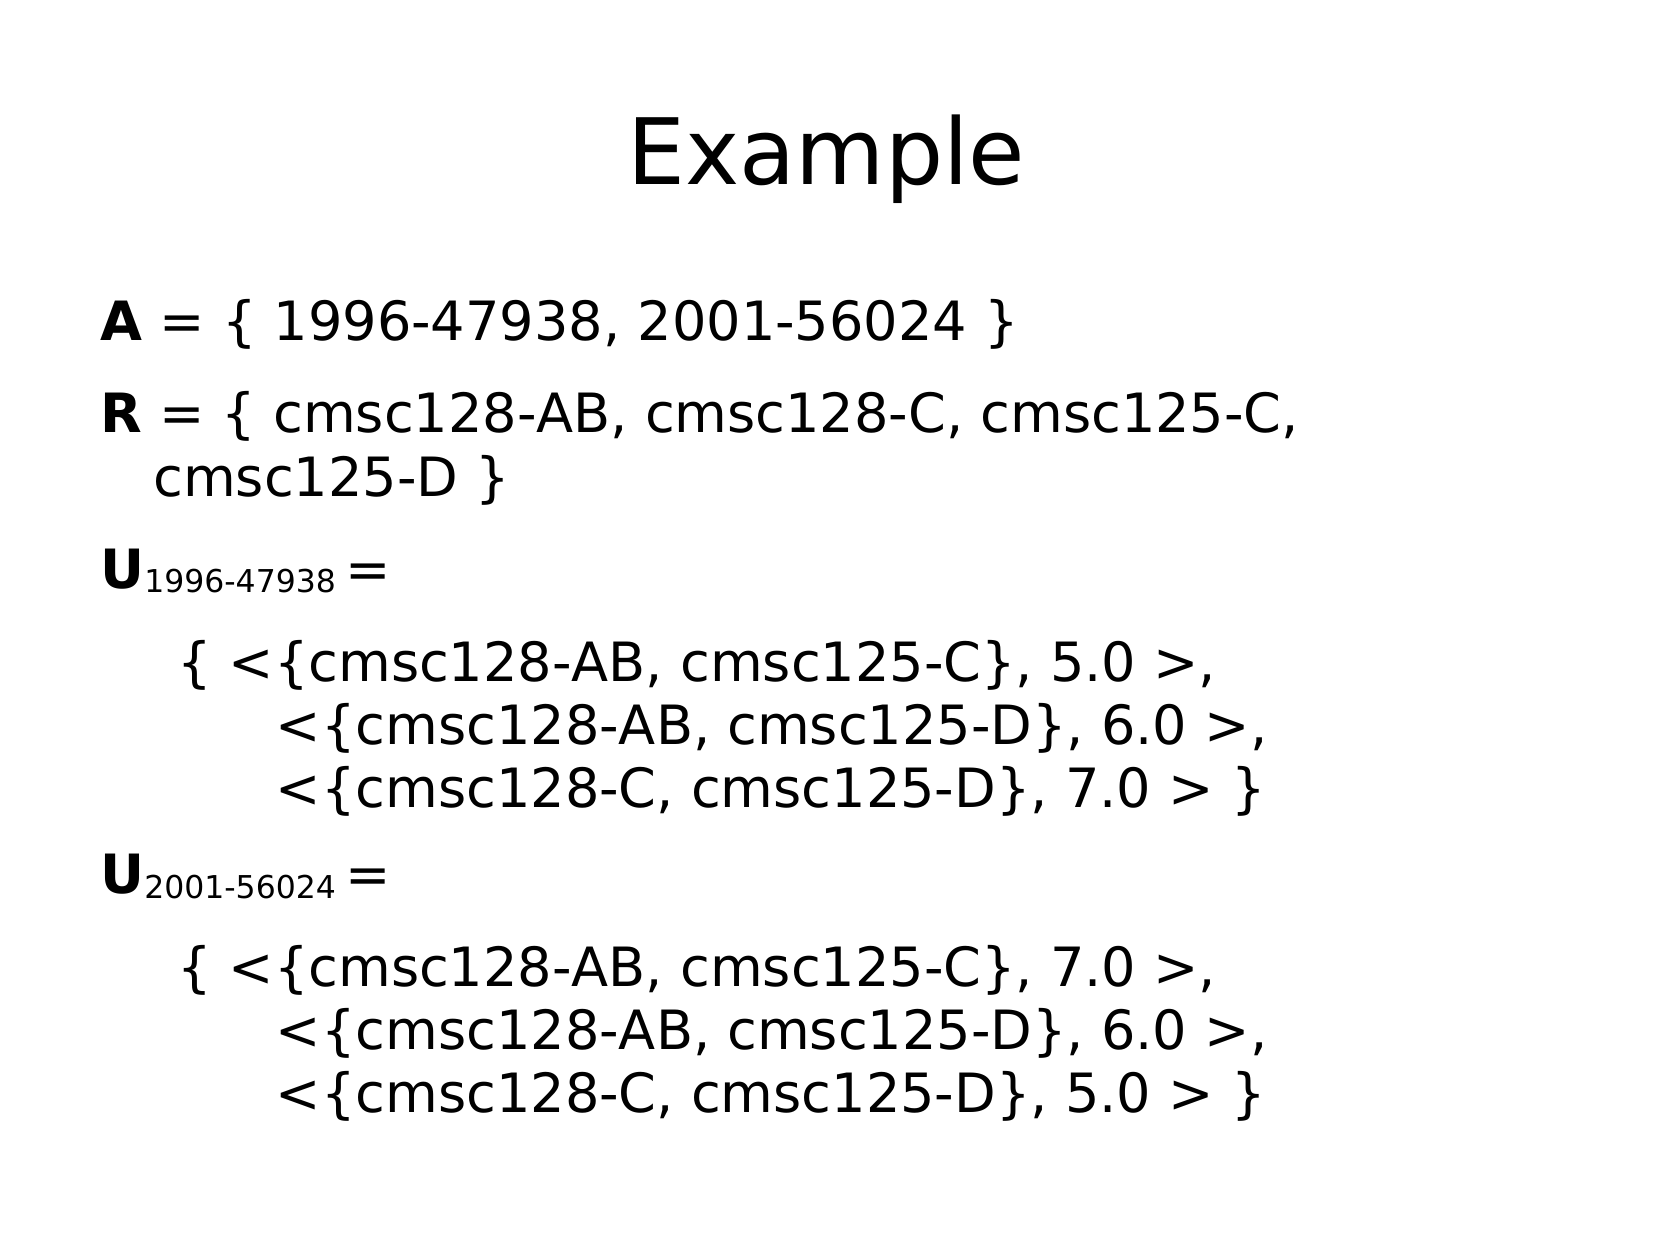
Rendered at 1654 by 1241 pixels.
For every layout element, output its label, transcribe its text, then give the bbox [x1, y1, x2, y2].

title Example [82, 56, 1571, 250]
list A = { 1996-47938, 2001-56024 } R = { cmsc128-AB, cmsc128-C, cmsc125-C, cmsc125-D } U1996-47938 = { <{cmsc128-AB, cmsc125-C}, 5.0 >, <{cmsc128-AB, cmsc125-D}, 6.0 >, <{cmsc128-C, cmsc125-D}, 7.0 > } U2001-56024 = { <{cmsc128-AB, cmsc125-C}, 7.0 >, <{cmsc128-AB, cmsc125-D}, 6.0 >, <{cmsc128-C, cmsc125-D}, 5.0 > } [82, 290, 1571, 1160]
